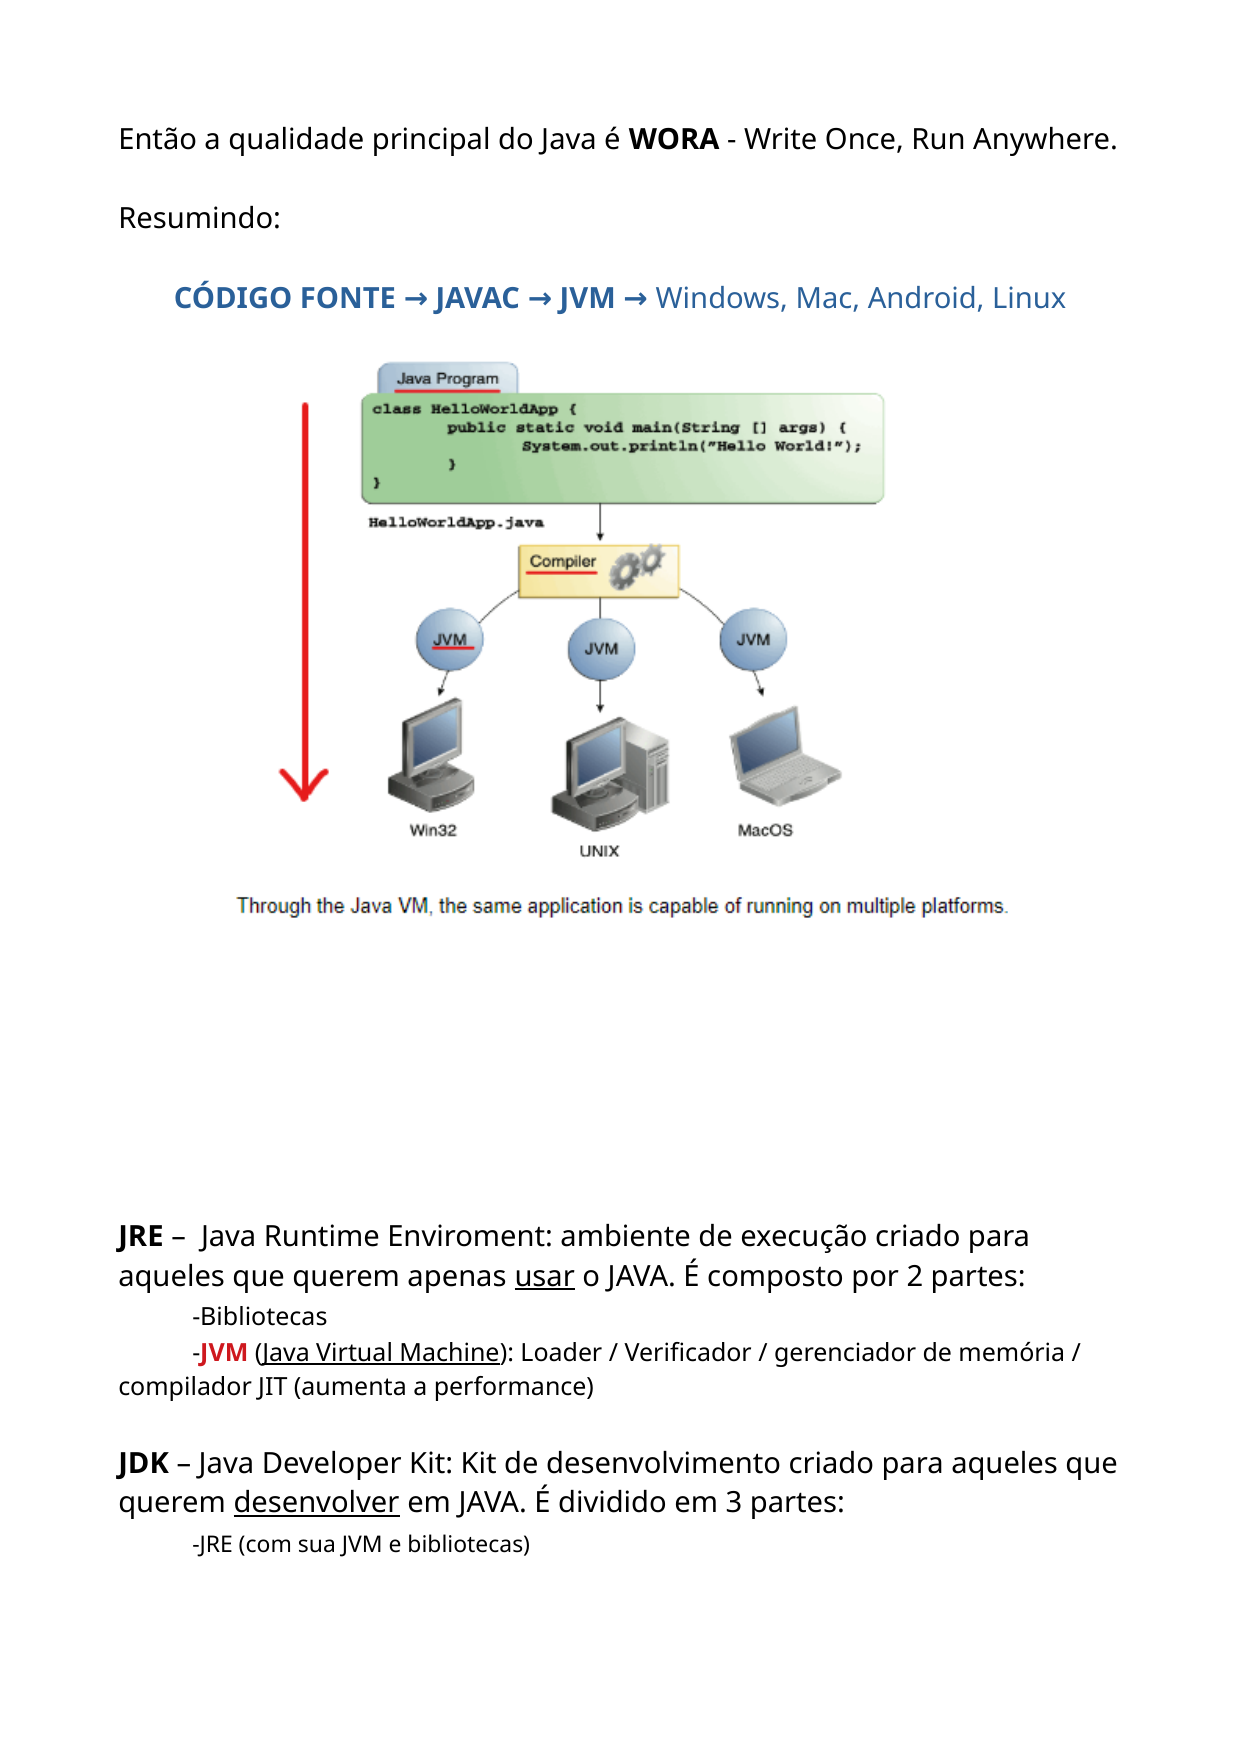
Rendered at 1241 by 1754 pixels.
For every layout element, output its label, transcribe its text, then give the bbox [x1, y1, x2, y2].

text Resumindo: [118, 197, 1122, 237]
text -JRE (com sua JVM e bibliotecas) [118, 1521, 1122, 1561]
text -JVM (Java Virtual Machine): Loader / Verificador / gerenciador de memória / compilador JIT (aumenta a performance) [118, 1334, 1122, 1402]
text JDK – Java Developer Kit: Kit de desenvolvimento criado para aqueles que querem desenvolver em JAVA. É dividido em 3 partes: [118, 1442, 1122, 1521]
picture [221, 337, 1033, 921]
text -Bibliotecas [118, 1294, 1122, 1334]
text CÓDIGO FONTE → JAVAC → JVM → Windows, Mac, Android, Linux [118, 277, 1122, 317]
text JRE – Java Runtime Enviroment: ambiente de execução criado para aqueles que querem apenas usar o JAVA. É composto por 2 partes: [118, 1215, 1122, 1294]
text Então a qualidade principal do Java é WORA - Write Once, Run Anywhere. [118, 118, 1122, 158]
